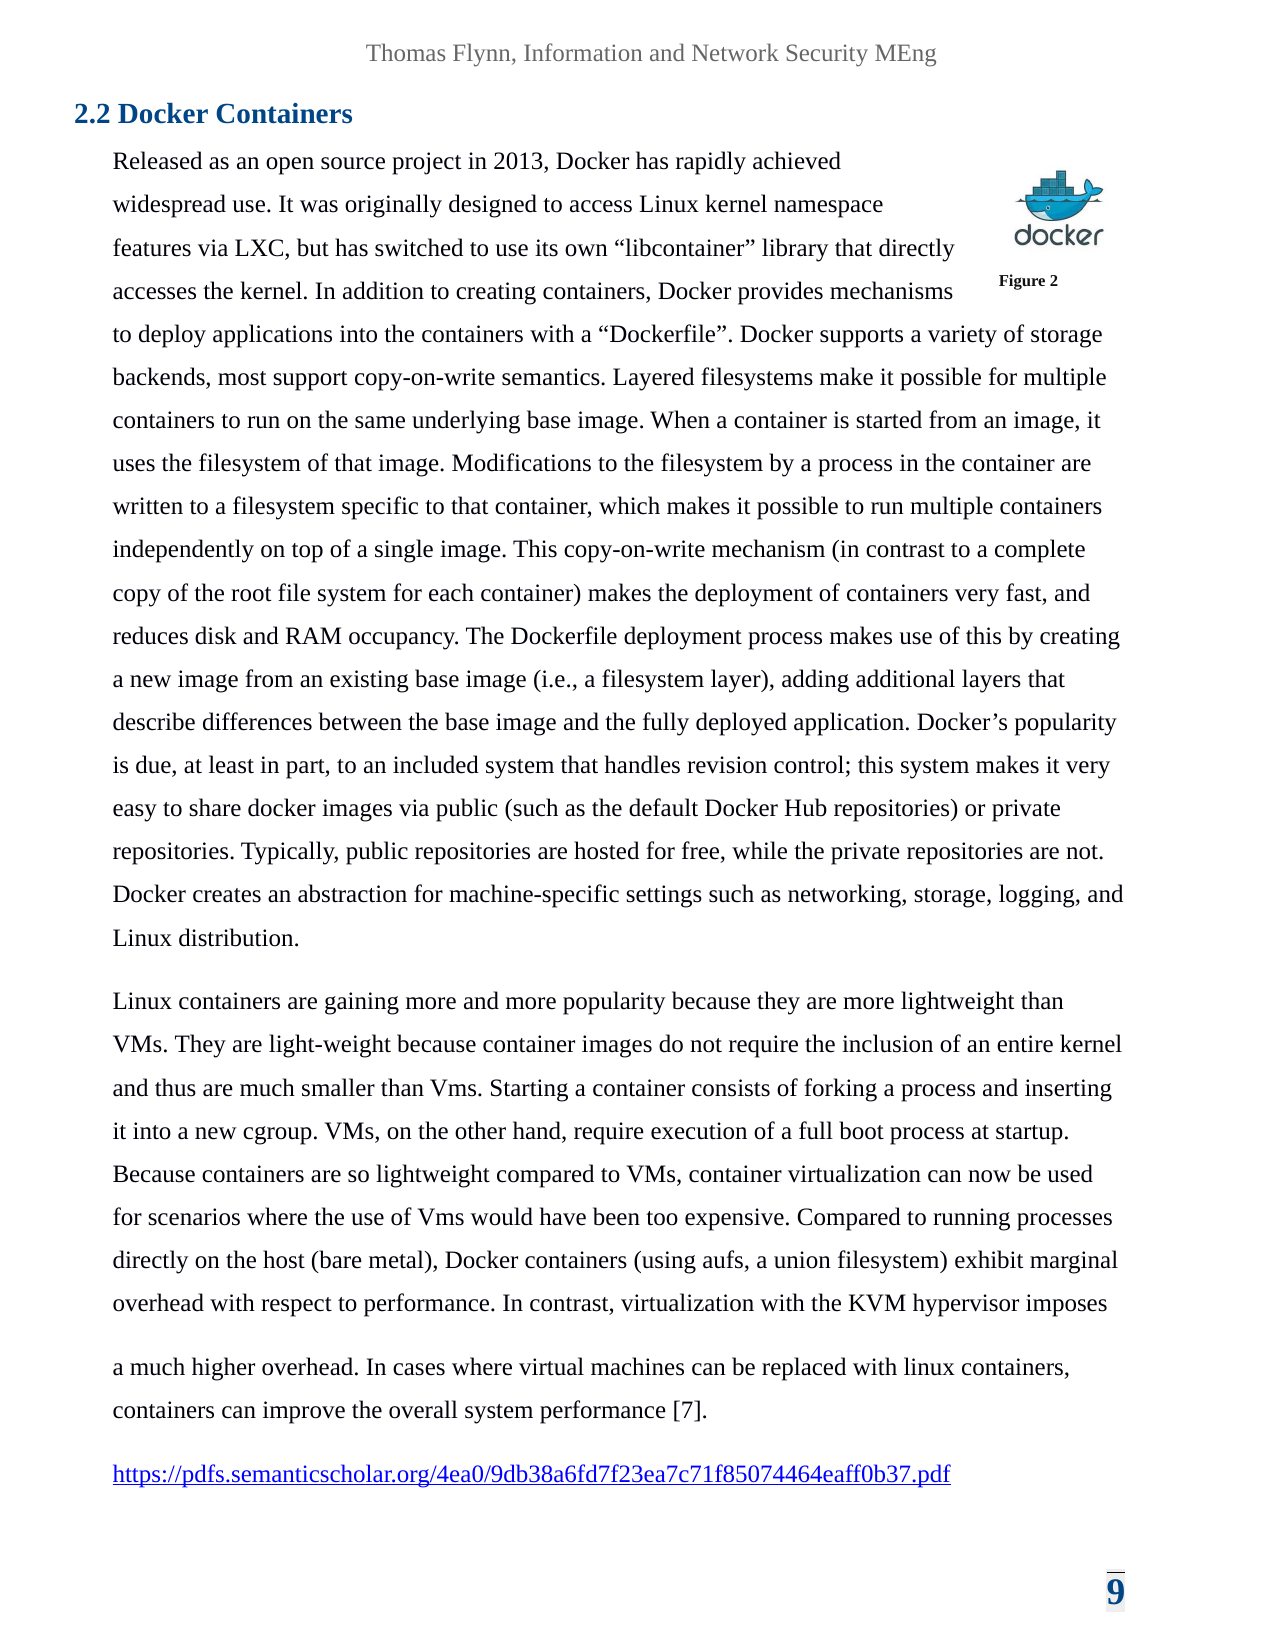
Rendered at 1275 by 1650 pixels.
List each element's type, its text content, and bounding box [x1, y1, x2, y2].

text Released as an open source project in 2013, Docker has rapidly achieved widespread use. It was originally designed to access Linux kernel namespace features via LXC, but has switched to use its own “libcontainer” library that directly accesses the kernel. In addition to creating containers, Docker provides mechanisms to deploy applications into the containers with a “Dockerfile”. Docker supports a variety of storage backends, most support copy-on-write semantics. Layered filesystems make it possible for multiple containers to run on the same underlying base image. When a container is started from an image, it uses the filesystem of that image. Modifications to the filesystem by a process in the container are written to a filesystem specific to that container, which makes it possible to run multiple containers independently on top of a single image. This copy-on-write mechanism (in contrast to a complete copy of the root file system for each container) makes the deployment of containers very fast, and reduces disk and RAM occupancy. The Dockerfile deployment process makes use of this by creating a new image from an existing base image (i.e., a filesystem layer), adding additional layers that describe differences between the base image and the fully deployed application. Docker’s popularity is due, at least in part, to an included system that handles revision control; this system makes it very easy to share docker images via public (such as the default Docker Hub repositories) or private repositories. Typically, public repositories are hosted for free, while the private repositories are not. Docker creates an abstraction for machine-specific settings such as networking, storage, logging, and Linux distribution. [112, 142, 1125, 951]
text https://pdfs.semanticscholar.org/4ea0/9db38a6fd7f23ea7c71f85074464eaff0b37.pdf [112, 1459, 1125, 1488]
text a much higher overhead. In cases where virtual machines can be replaced with linux containers, containers can improve the overall system performance [7]. [112, 1352, 1125, 1424]
text Linux containers are gaining more and more popularity because they are more lightweight than VMs. They are light-weight because container images do not require the inclusion of an entire kernel and thus are much smaller than Vms. Starting a container consists of forking a process and inserting it into a new cgroup. VMs, on the other hand, require execution of a full boot process at startup. Because containers are so lightweight compared to VMs, container virtualization can now be used for scenarios where the use of Vms would have been too expensive. Compared to running processes directly on the host (bare metal), Docker containers (using aufs, a union filesystem) exhibit marginal overhead with respect to performance. In contrast, virtualization with the KVM hypervisor imposes [112, 986, 1125, 1317]
subtitle 2.2 Docker Containers [74, 96, 1125, 129]
text Figure 2 [998, 262, 1116, 290]
picture [998, 154, 1117, 262]
